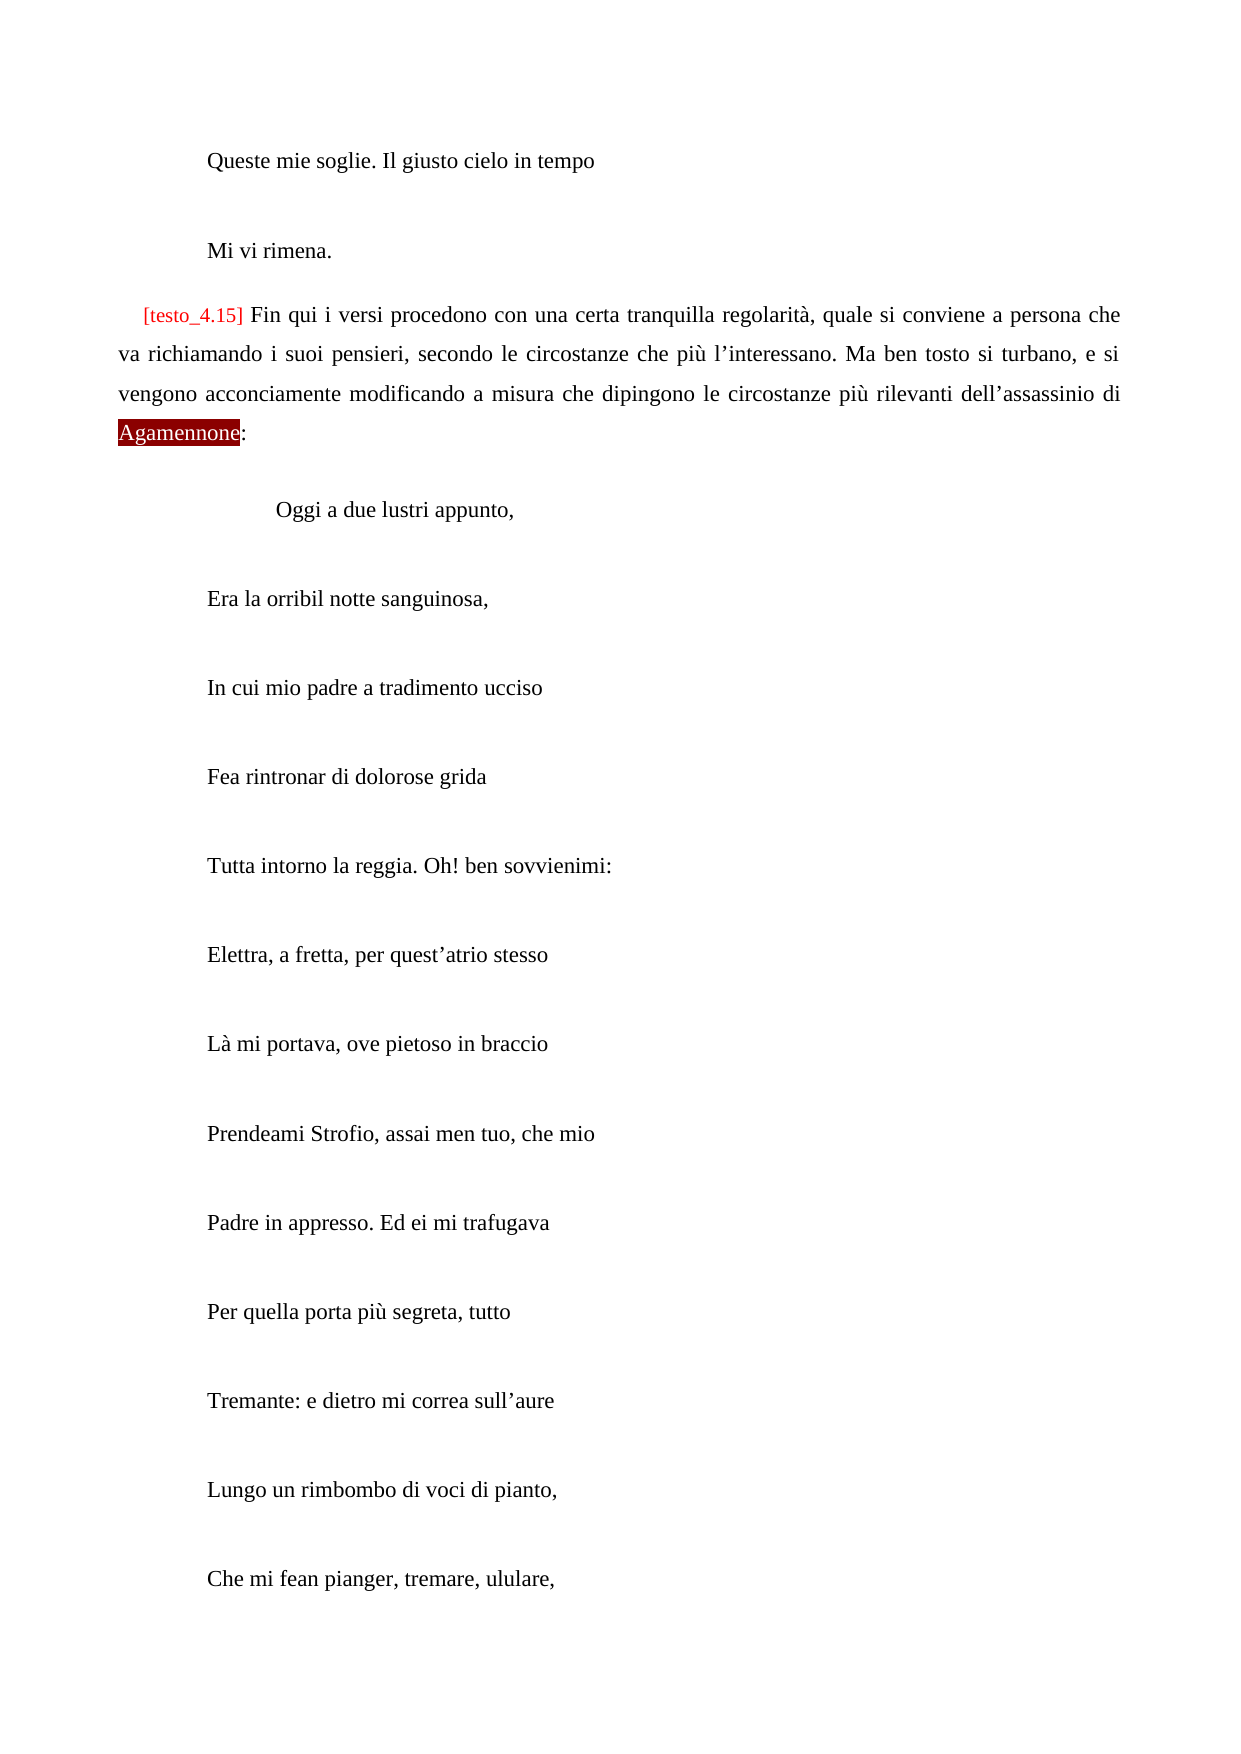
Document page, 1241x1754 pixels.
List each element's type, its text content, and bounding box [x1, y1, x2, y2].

text [testo_4.15] Fin qui i versi procedono con una certa tranquilla regolarità, quale si conviene a persona che va richiamando i suoi pensieri, secondo le circostanze che più l’interessano. Ma ben tosto si turbano, e si vengono acconciamente modificando a misura che dipingono le circostanze più rilevanti dell’assassinio di Agamennone: [118, 301, 1122, 446]
text Per quella porta più segreta, tutto [207, 1298, 1122, 1324]
text In cui mio padre a tradimento ucciso [207, 674, 1122, 701]
text Elettra, a fretta, per quest’atrio stesso [207, 941, 1122, 968]
text Prendeami Strofio, assai men tuo, che mio [207, 1119, 1122, 1146]
text Mi vi rimena. [207, 237, 1122, 263]
text Queste mie soglie. Il giusto cielo in tempo [207, 148, 1122, 174]
text Fea rintronar di dolorose grida [207, 763, 1122, 790]
text Tutta intorno la reggia. Oh! ben sovvienimi: [207, 852, 1122, 879]
text Oggi a due lustri appunto, [207, 496, 1122, 522]
text Tremante: e dietro mi correa sull’aure [207, 1387, 1122, 1413]
text Là mi portava, ove pietoso in braccio [207, 1031, 1122, 1057]
text Lungo un rimbombo di voci di pianto, [207, 1476, 1122, 1502]
text Era la orribil notte sanguinosa, [207, 585, 1122, 612]
text Che mi fean pianger, tremare, ululare, [207, 1565, 1122, 1591]
text Padre in appresso. Ed ei mi trafugava [207, 1209, 1122, 1235]
